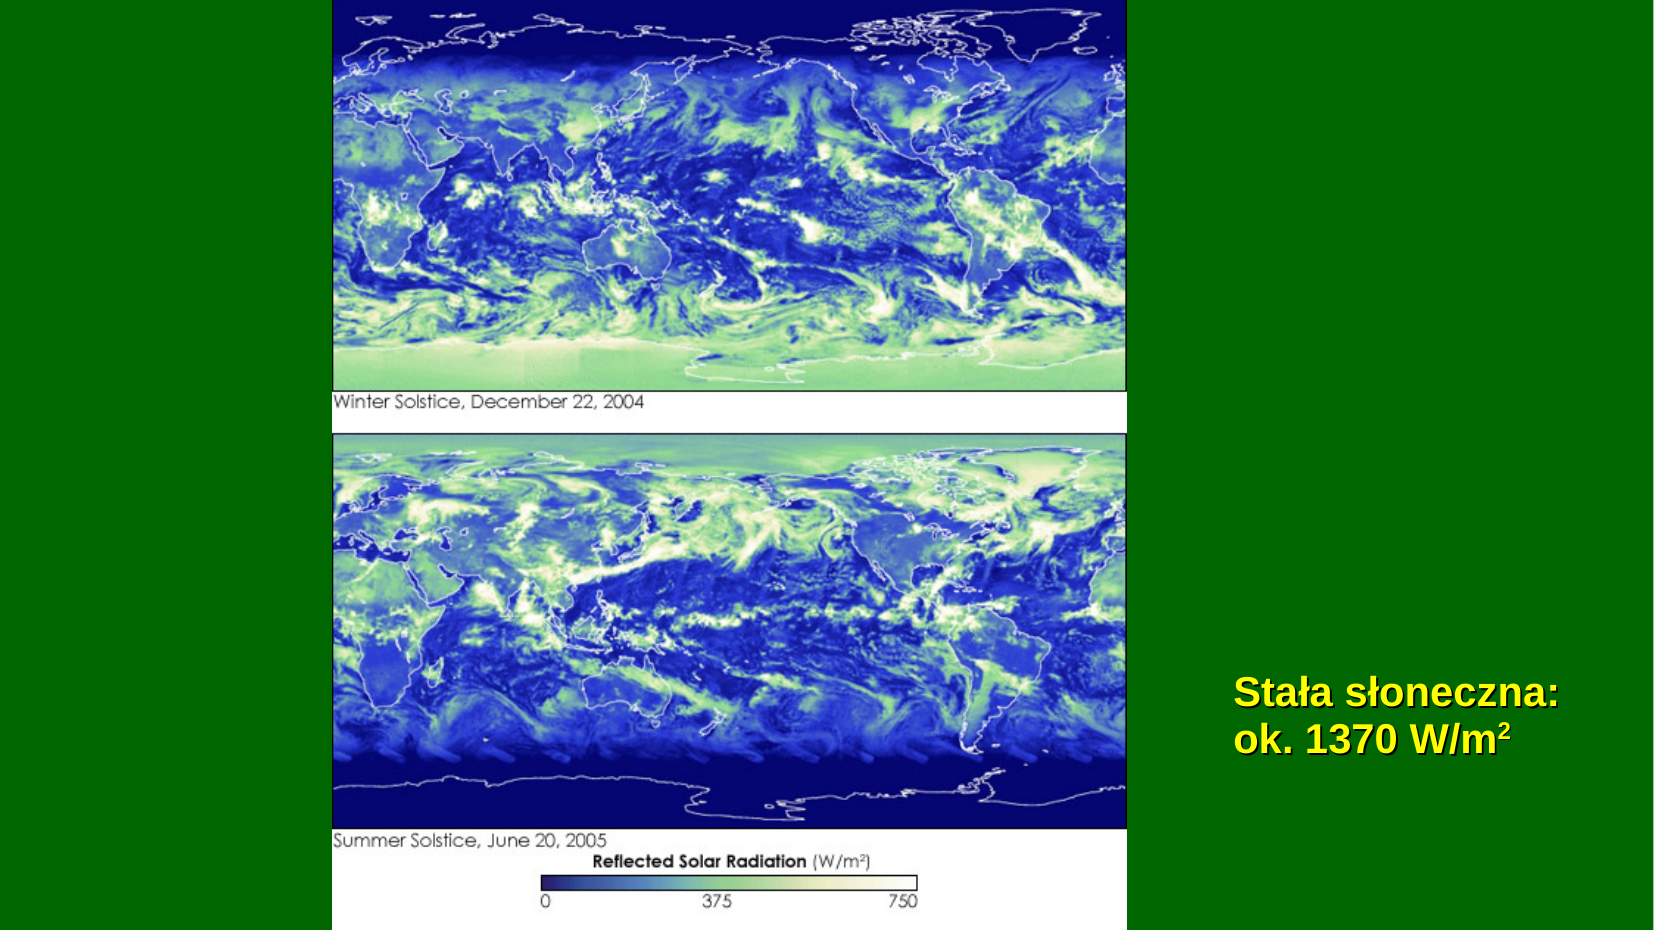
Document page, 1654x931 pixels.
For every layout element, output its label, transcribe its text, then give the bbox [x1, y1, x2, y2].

text_box Stała słoneczna: ok. 1370 W/m2 [1218, 661, 1576, 829]
picture [332, 0, 1127, 931]
